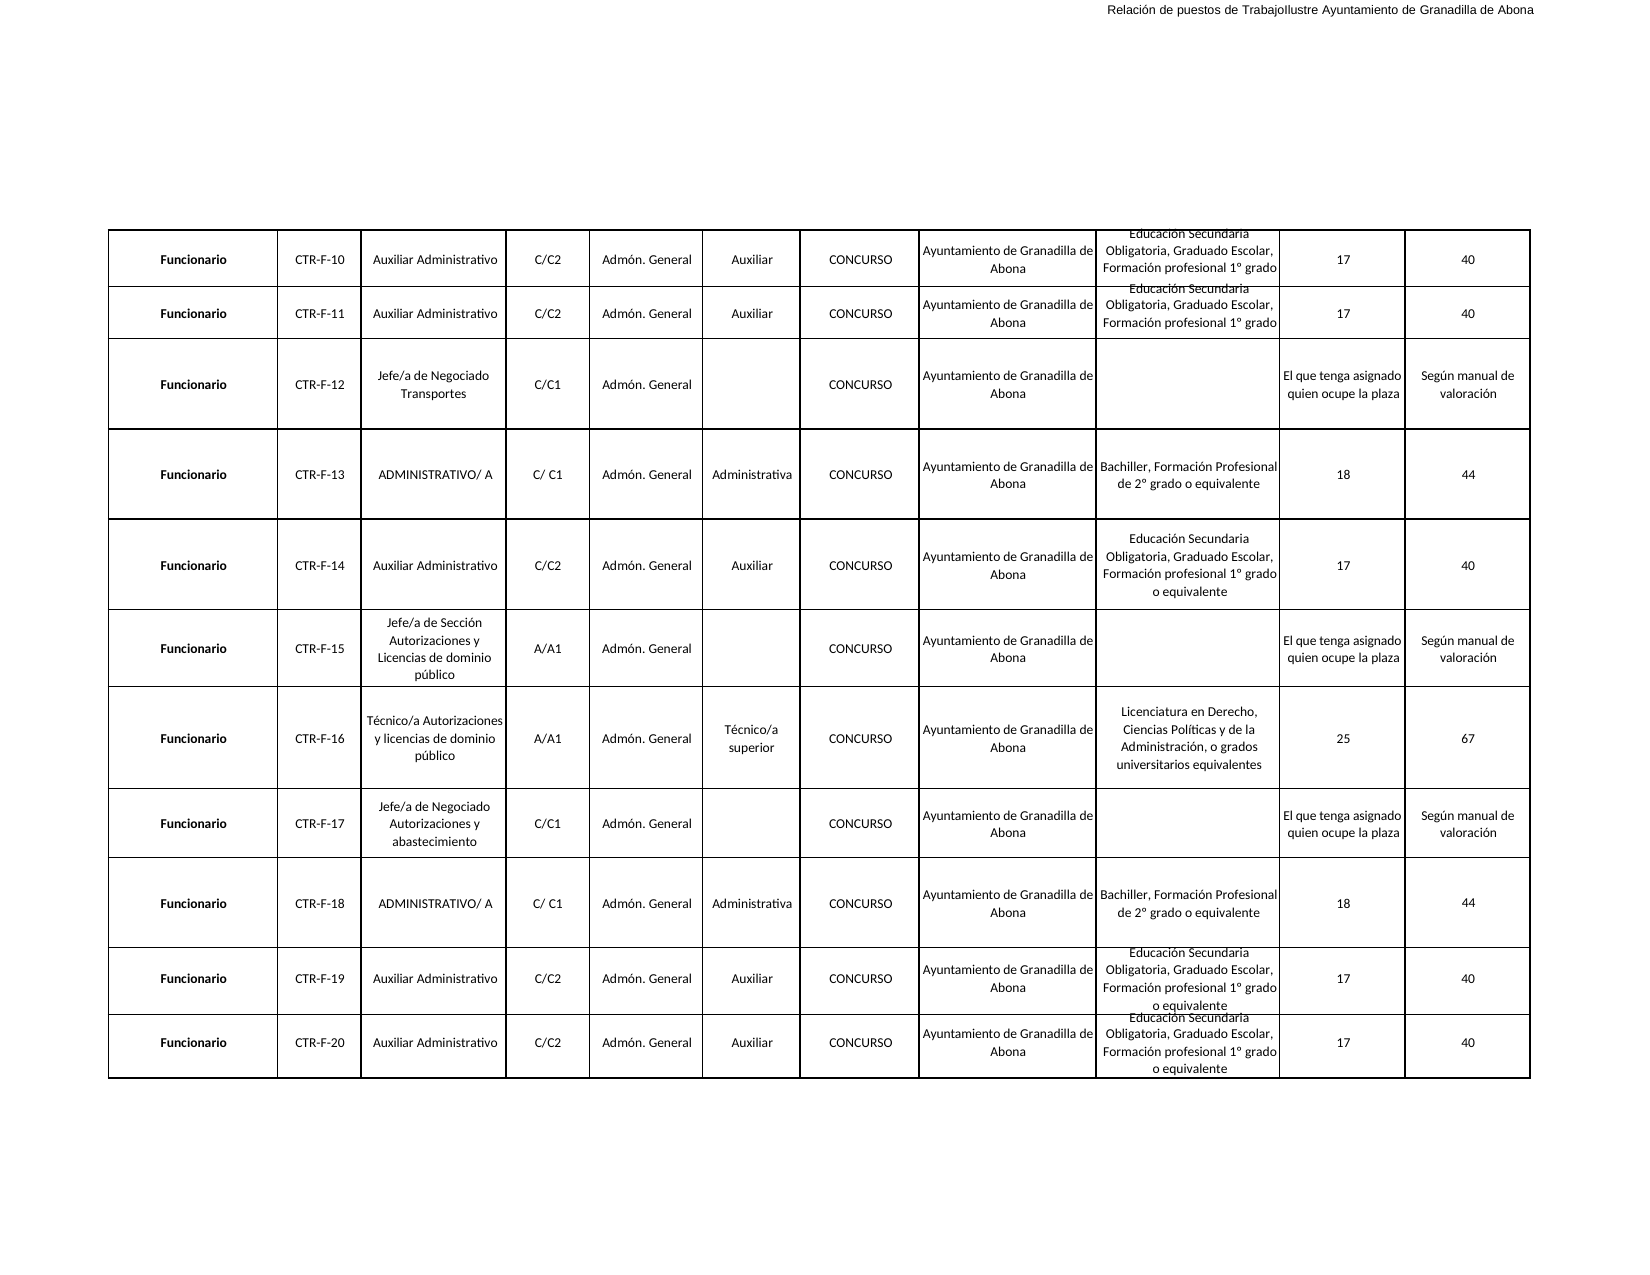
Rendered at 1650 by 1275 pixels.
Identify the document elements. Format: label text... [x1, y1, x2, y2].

table_cell Bachiller, Formación Profesional de 2º grado o equivalente [1097, 430, 1279, 518]
table_cell 67 [1406, 687, 1529, 787]
table_cell Ayuntamiento de Granadilla de Abona [920, 789, 1095, 856]
table_cell 17 [1280, 1015, 1404, 1077]
table_cell Administrativa [703, 858, 799, 947]
table_cell C/C2 [507, 948, 589, 1013]
table_cell 40 [1406, 1015, 1529, 1077]
table_cell C/C1 [507, 789, 589, 856]
table_cell Ayuntamiento de Granadilla de Abona [920, 430, 1095, 518]
table_cell Según manual de valoración [1406, 339, 1529, 428]
table_cell Admón. General [590, 948, 702, 1013]
table_cell CTR-F-19 [278, 948, 360, 1013]
table_cell Jefe/a de Negociado Transportes [362, 339, 505, 428]
table_header 17 [1280, 231, 1404, 286]
table_cell [1097, 339, 1279, 428]
table_cell Funcionario [109, 610, 277, 686]
table_cell Funcionario [109, 858, 277, 947]
table_cell [1097, 789, 1279, 856]
table_cell CTR-F-15 [278, 610, 360, 686]
table_cell Funcionario [109, 1015, 277, 1077]
table_cell Ayuntamiento de Granadilla de Abona [920, 1015, 1095, 1077]
table_cell Auxiliar Administrativo [362, 520, 505, 609]
table_cell A/A1 [507, 687, 589, 787]
table_cell 17 [1280, 520, 1404, 609]
table_cell CTR-F-18 [278, 858, 360, 947]
table_cell CONCURSO [801, 858, 918, 947]
table_cell CONCURSO [801, 687, 918, 787]
table_cell CONCURSO [801, 789, 918, 856]
table_cell Auxiliar Administrativo [362, 1015, 505, 1077]
table_cell Funcionario [109, 789, 277, 856]
table_cell Admón. General [590, 858, 702, 947]
table_cell Admón. General [590, 687, 702, 787]
table_cell Auxiliar Administrativo [362, 948, 505, 1013]
table_cell Ayuntamiento de Granadilla de Abona [920, 610, 1095, 686]
table_cell Educación Secundaria Obligatoria, Graduado Escolar, Formación profesional 1º grado o equivalente [1097, 948, 1279, 1013]
table_cell 40 [1406, 948, 1529, 1013]
table_header 40 [1406, 231, 1529, 286]
table_cell ADMINISTRATIVO/ A [362, 430, 505, 518]
table_cell CTR-F-12 [278, 339, 360, 428]
table_cell Auxiliar [703, 948, 799, 1013]
table_cell CONCURSO [801, 339, 918, 428]
table_cell Admón. General [590, 610, 702, 686]
table_cell [703, 610, 799, 686]
table_cell Ayuntamiento de Granadilla de Abona [920, 858, 1095, 947]
table_cell 40 [1406, 287, 1529, 337]
table_cell Administrativa [703, 430, 799, 518]
table_cell 18 [1280, 858, 1404, 947]
table_cell [703, 789, 799, 856]
table_cell [703, 339, 799, 428]
table_cell Jefe/a de Negociado Autorizaciones y abastecimiento [362, 789, 505, 856]
table_cell Funcionario [109, 339, 277, 428]
table_cell CTR-F-13 [278, 430, 360, 518]
table_cell Según manual de valoración [1406, 789, 1529, 856]
table_cell Funcionario [109, 687, 277, 787]
table_cell CTR-F-11 [278, 287, 360, 337]
table_cell ADMINISTRATIVO/ A [362, 858, 505, 947]
table_cell Auxiliar [703, 520, 799, 609]
table_header Educación Secundaria Obligatoria, Graduado Escolar, Formación profesional 1º grado [1097, 231, 1279, 286]
table_cell Admón. General [590, 339, 702, 428]
table_cell Ayuntamiento de Granadilla de Abona [920, 948, 1095, 1013]
table_cell Auxiliar [703, 287, 799, 337]
table_cell CONCURSO [801, 1015, 918, 1077]
table_cell 17 [1280, 287, 1404, 337]
table_cell C/C2 [507, 1015, 589, 1077]
table_cell CTR-F-14 [278, 520, 360, 609]
table_cell Ayuntamiento de Granadilla de Abona [920, 339, 1095, 428]
table_cell Jefe/a de Sección Autorizaciones y Licencias de dominio público [362, 610, 505, 686]
table_cell Educación Secundaria Obligatoria, Graduado Escolar, Formación profesional 1º grado o equivalente [1097, 1015, 1279, 1077]
table_cell El que tenga asignado quien ocupe la plaza [1280, 610, 1404, 686]
table_cell CTR-F-17 [278, 789, 360, 856]
table_header Admón. General [590, 231, 702, 286]
table_cell Ayuntamiento de Granadilla de Abona [920, 287, 1095, 337]
table_cell C/ C1 [507, 858, 589, 947]
table_cell Licenciatura en Derecho, Ciencias Políticas y de la Administración, o grados universitarios equivalentes [1097, 687, 1279, 787]
table_cell CONCURSO [801, 520, 918, 609]
table_cell Técnico/a superior [703, 687, 799, 787]
table_cell Admón. General [590, 287, 702, 337]
table_cell Funcionario [109, 430, 277, 518]
table_cell 44 [1406, 430, 1529, 518]
table_cell CTR-F-16 [278, 687, 360, 787]
table_cell 25 [1280, 687, 1404, 787]
table_cell 44 [1406, 858, 1529, 947]
table_cell Admón. General [590, 1015, 702, 1077]
table_cell Ayuntamiento de Granadilla de Abona [920, 520, 1095, 609]
table_cell El que tenga asignado quien ocupe la plaza [1280, 339, 1404, 428]
table_cell Admón. General [590, 430, 702, 518]
table_cell CONCURSO [801, 948, 918, 1013]
table_header CONCURSO [801, 231, 918, 286]
table_cell CONCURSO [801, 430, 918, 518]
table_cell Ayuntamiento de Granadilla de Abona [920, 687, 1095, 787]
table_cell 40 [1406, 520, 1529, 609]
table_cell 18 [1280, 430, 1404, 518]
table_cell A/A1 [507, 610, 589, 686]
table_cell 17 [1280, 948, 1404, 1013]
table_cell CONCURSO [801, 287, 918, 337]
table_cell C/C2 [507, 287, 589, 337]
table_cell Funcionario [109, 948, 277, 1013]
table_header Auxiliar Administrativo [362, 231, 505, 286]
table_cell Educación Secundaria Obligatoria, Graduado Escolar, Formación profesional 1º grado o equivalente [1097, 520, 1279, 609]
table_header Auxiliar [703, 231, 799, 286]
table_cell Admón. General [590, 789, 702, 856]
table_cell El que tenga asignado quien ocupe la plaza [1280, 789, 1404, 856]
table_cell C/C2 [507, 520, 589, 609]
table_header C/C2 [507, 231, 589, 286]
table_cell Auxiliar Administrativo [362, 287, 505, 337]
table_cell Funcionario [109, 287, 277, 337]
table_cell [1097, 610, 1279, 686]
table_cell Técnico/a Autorizaciones y licencias de dominio público [362, 687, 505, 787]
table_cell Según manual de valoración [1406, 610, 1529, 686]
table_cell Funcionario [109, 520, 277, 609]
table_header Ayuntamiento de Granadilla de Abona [920, 231, 1095, 286]
table_cell Admón. General [590, 520, 702, 609]
table_cell Auxiliar [703, 1015, 799, 1077]
table_cell CTR-F-20 [278, 1015, 360, 1077]
table_cell CONCURSO [801, 610, 918, 686]
table_cell C/C1 [507, 339, 589, 428]
table_header Funcionario [109, 231, 277, 286]
table_cell Educación Secundaria Obligatoria, Graduado Escolar, Formación profesional 1º grado [1097, 287, 1279, 337]
table_cell Bachiller, Formación Profesional de 2º grado o equivalente [1097, 858, 1279, 947]
table_cell C/ C1 [507, 430, 589, 518]
table_header CTR-F-10 [278, 231, 360, 286]
